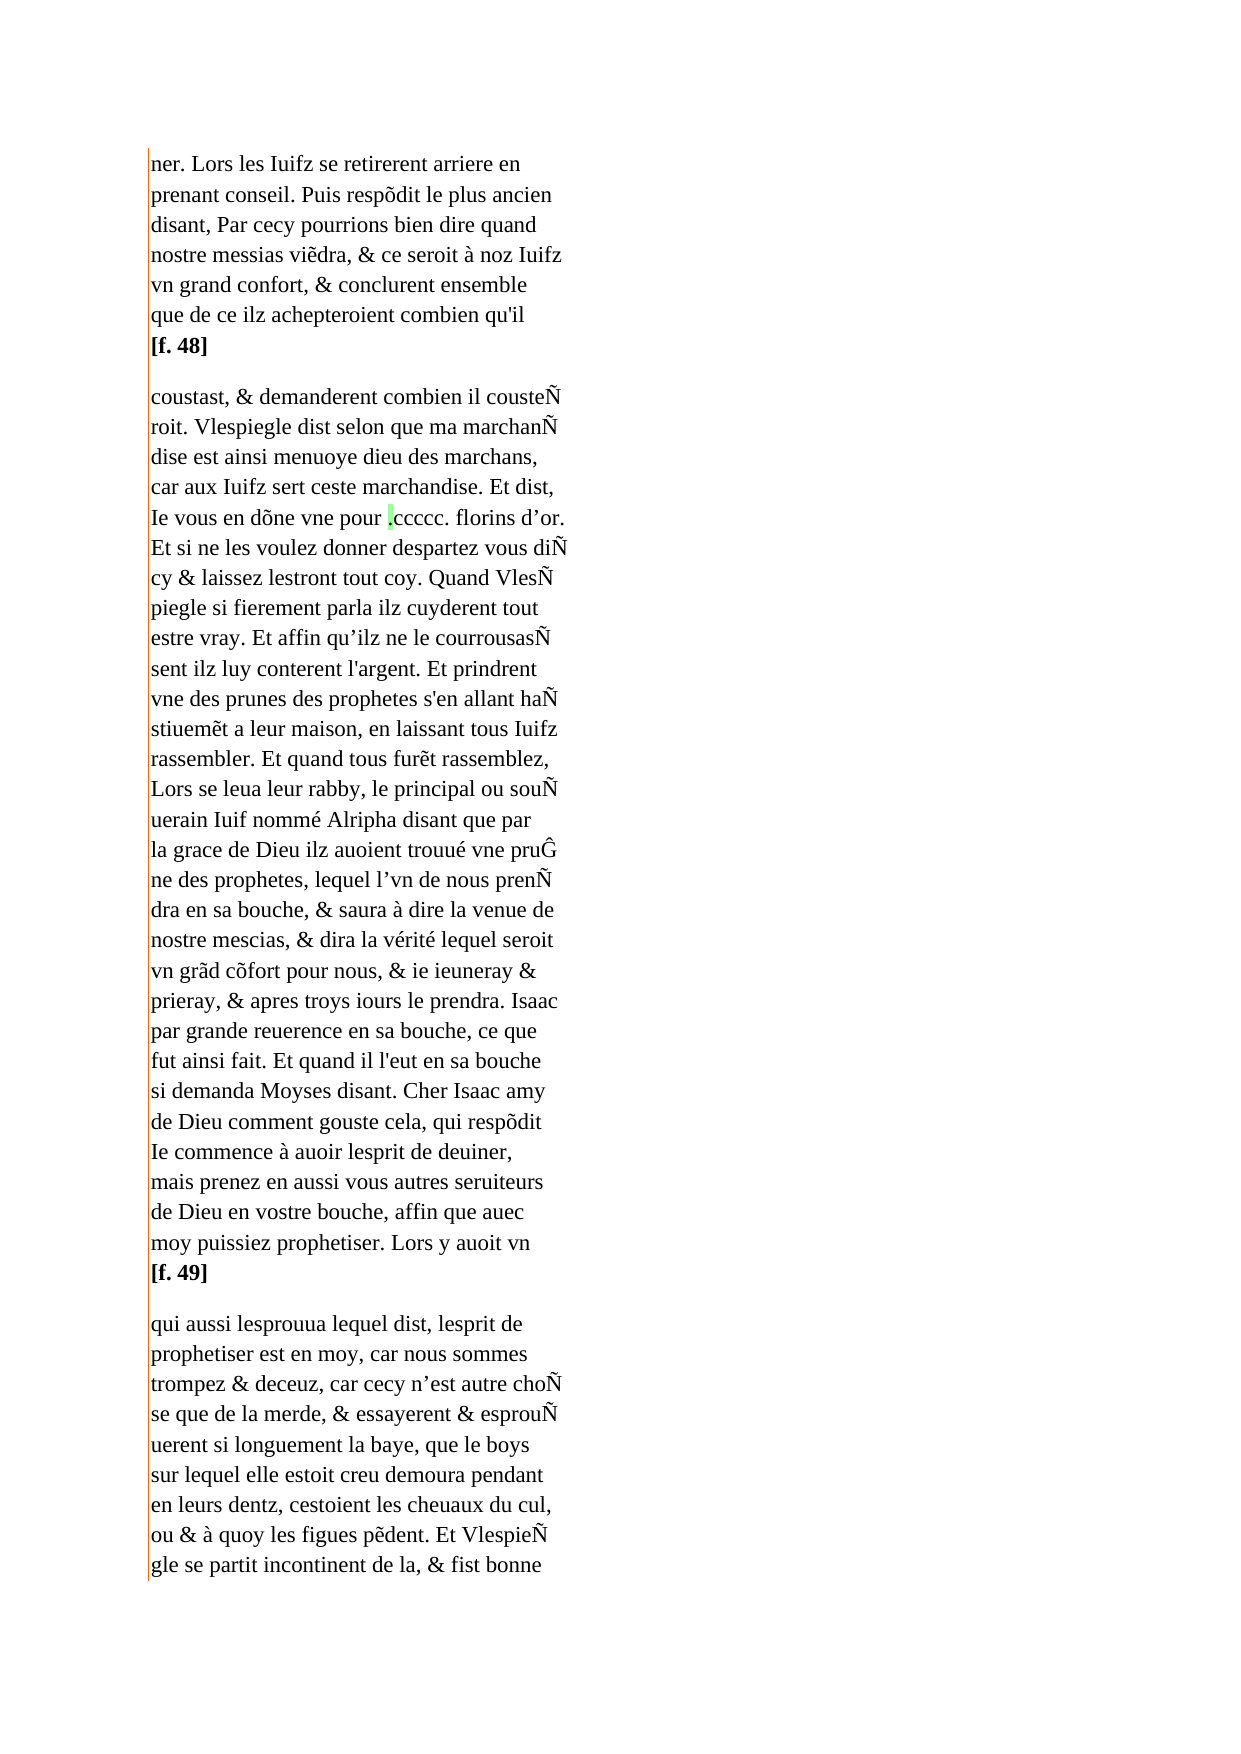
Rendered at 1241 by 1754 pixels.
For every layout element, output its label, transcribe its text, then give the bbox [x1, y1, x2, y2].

text coustast, & demanderent combien il cousteÑ roit. Vlespiegle dist selon que ma marchanÑ dise est ainsi menuoye dieu des marchans, car aux Iuifz sert ceste marchandise. Et dist, Ie vous en dõne vne pour .ccccc. florins d’or. Et si ne les voulez donner despartez vous diÑ cy & laissez lestront tout coy. Quand VlesÑ piegle si fierement parla ilz cuyderent tout estre vray. Et affin qu’ilz ne le courrousasÑ sent ilz luy conterent l'argent. Et prindrent vne des prunes des prophetes s'en allant haÑ stiuemẽt a leur maison, en laissant tous Iuifz rassembler. Et quand tous furẽt rassemblez, Lors se leua leur rabby, le principal ou souÑ uerain Iuif nommé Alripha disant que par la grace de Dieu ilz auoient trouué vne pruĜ ne des prophetes, lequel l’vn de nous prenÑ dra en sa bouche, & saura à dire la venue de nostre mescias, & dira la vérité lequel seroit vn grãd cõfort pour nous, & ie ieuneray & prieray, & apres troys iours le prendra. Isaac par grande reuerence en sa bouche, ce que fut ainsi fait. Et quand il l'eut en sa bouche si demanda Moyses disant. Cher Isaac amy de Dieu comment gouste cela, qui respõdit Ie commence à auoir lesprit de deuiner, mais prenez en aussi vous autres seruiteurs de Dieu en vostre bouche, affin que auec moy puissiez prophetiser. Lors y auoit vn [f. 49] [149, 380, 1093, 1285]
text ner. Lors les Iuifz se retirerent arriere en prenant conseil. Puis respõdit le plus ancien disant, Par cecy pourrions bien dire quand nostre messias viẽdra, & ce seroit à noz Iuifz vn grand confort, & conclurent ensemble que de ce ilz achepteroient combien qu'il [f. 48] [149, 148, 1093, 358]
text qui aussi lesprouua lequel dist, lesprit de prophetiser est en moy, car nous sommes trompez & deceuz, car cecy n’est autre choÑ se que de la merde, & essayerent & esprouÑ uerent si longuement la baye, que le boys sur lequel elle estoit creu demoura pendant en leurs dentz, cestoient les cheuaux du cul, ou & à quoy les figues pẽdent. Et VlespieÑ gle se partit incontinent de la, & fist bonne [149, 1307, 1093, 1581]
